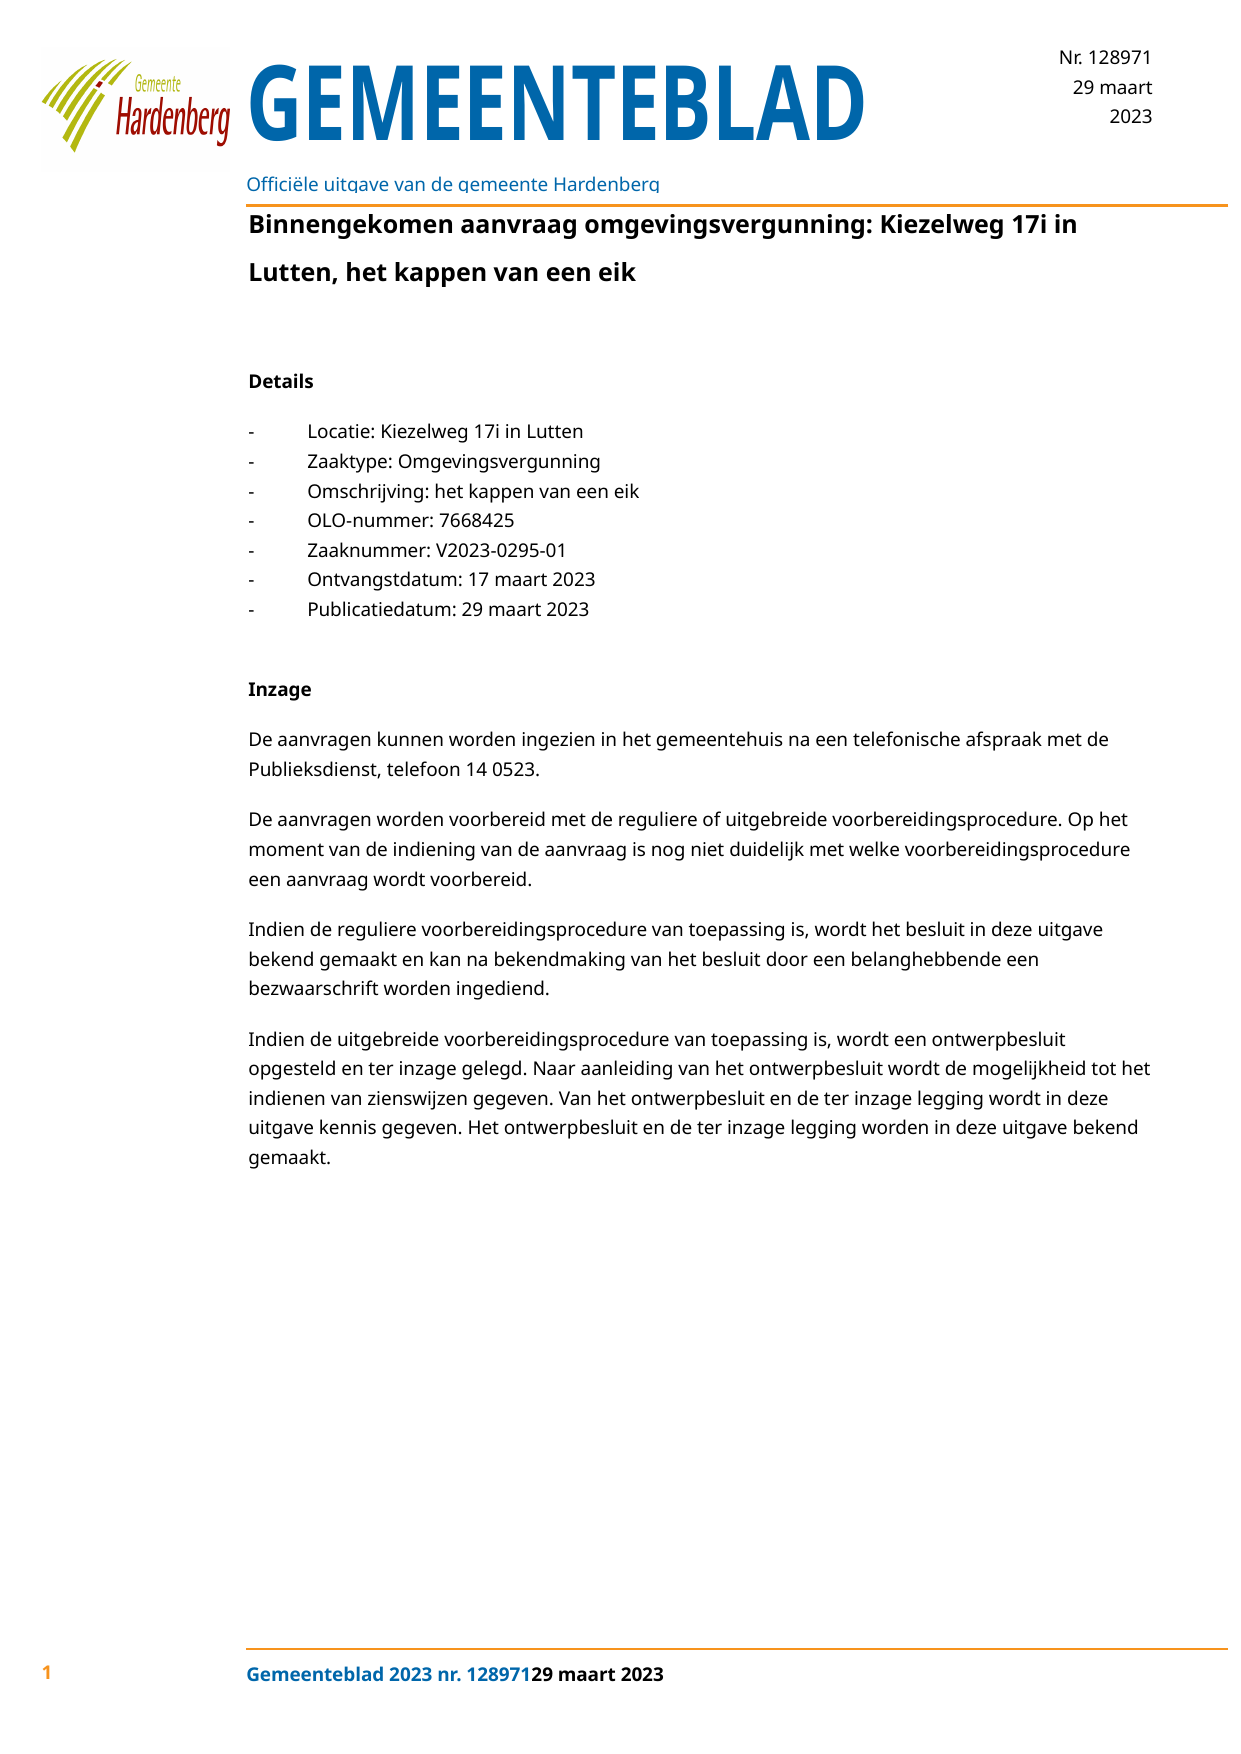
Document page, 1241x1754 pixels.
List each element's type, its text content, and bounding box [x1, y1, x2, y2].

picture [41, 47, 231, 172]
text Inzage [248, 676, 1152, 702]
text Details [248, 368, 1152, 394]
text Indien de reguliere voorbereidingsprocedure van toepassing is, wordt het besluit in deze uitgave bekend gemaakt en kan na bekendmaking van het besluit door een belanghebbende een bezwaarschrift worden ingediend. [248, 916, 1152, 1001]
list Omschrijving: het kappen van een eik [248, 478, 1152, 504]
list OLO-nummer: 7668425 [248, 507, 1152, 533]
text Binnengekomen aanvraag omgevingsvergunning: Kiezelweg 17i in Lutten, het kappen van een eik [248, 207, 1152, 288]
list Zaaknummer: V2023-0295-01 [248, 537, 1152, 563]
list Publicatiedatum: 29 maart 2023 [248, 596, 1152, 622]
text Indien de uitgebreide voorbereidingsprocedure van toepassing is, wordt een ontwerpbesluit opgesteld en ter inzage gelegd. Naar aanleiding van het ontwerpbesluit wordt de mogelijkheid tot het indienen van zienswijzen gegeven. Van het ontwerpbesluit en de ter inzage legging wordt in deze uitgave kennis gegeven. Het ontwerpbesluit en de ter inzage legging worden in deze uitgave bekend gemaakt. [248, 1026, 1152, 1170]
list Ontvangstdatum: 17 maart 2023 [248, 567, 1152, 592]
text De aanvragen kunnen worden ingezien in het gemeentehuis na een telefonische afspraak met de Publieksdienst, telefoon 14 0523. [248, 727, 1152, 782]
list Zaaktype: Omgevingsvergunning [248, 448, 1152, 474]
text De aanvragen worden voorbereid met de reguliere of uitgebreide voorbereidingsprocedure. Op het moment van de indiening van de aanvraag is nog niet duidelijk met welke voorbereidingsprocedure een aanvraag wordt voorbereid. [248, 807, 1152, 892]
list Locatie: Kiezelweg 17i in Lutten [248, 419, 1152, 444]
